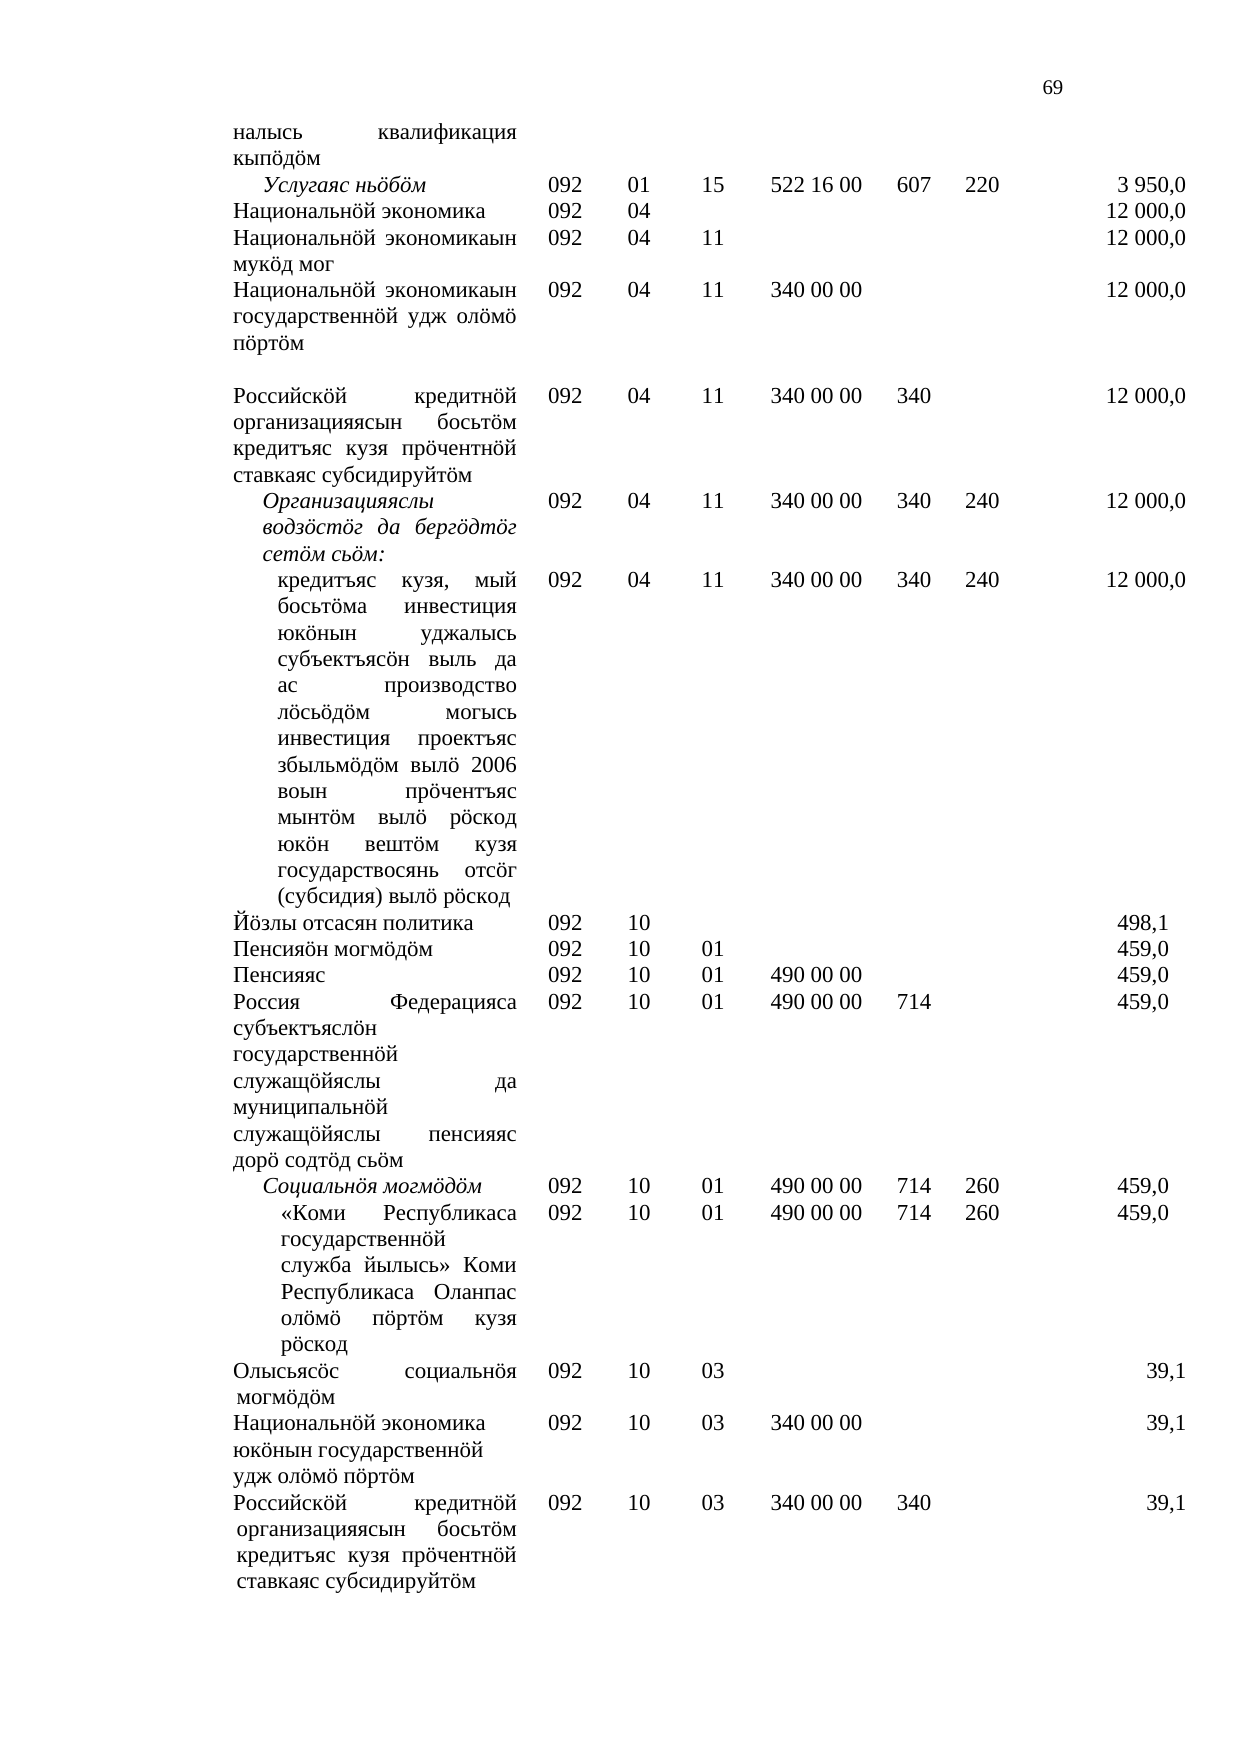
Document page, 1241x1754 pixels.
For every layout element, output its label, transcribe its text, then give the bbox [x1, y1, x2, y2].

table_cell Россия Федерацияса субъектъяслöн государственнöй служащöйяслы да муниципальнöй служащöйяслы пенсияяс дорö содтöд сьöм [222, 988, 528, 1172]
table_cell 092 [528, 988, 602, 1172]
table_cell 01 [676, 1199, 750, 1357]
table_cell 340 [883, 382, 945, 487]
table_cell 092 [528, 197, 602, 223]
table_cell [1197, 276, 1240, 382]
table_cell [602, 118, 676, 171]
table_cell 39,1 [1019, 1489, 1197, 1594]
table_cell 490 00 00 [750, 988, 882, 1172]
table_cell [1197, 909, 1240, 935]
table_cell [1197, 1357, 1240, 1409]
table_cell 01 [676, 988, 750, 1172]
table_cell Российскöй кредитнöй организацияясын босьтöм кредитъяс кузя прöчентнöй ставкаяс субсидируйтöм [222, 1489, 528, 1594]
table_cell 01 [676, 1172, 750, 1199]
table_cell [750, 935, 882, 961]
table_cell Национальнöй экономикаын государственнöй удж олöмö пöртöм [222, 276, 528, 382]
table_cell 340 [883, 1489, 945, 1594]
table_cell [945, 276, 1019, 382]
table_cell [945, 988, 1019, 1172]
table_cell [945, 1357, 1019, 1409]
table_cell 092 [528, 1172, 602, 1199]
table_cell «Коми Республикаса государственнöй служба йылысь» Коми Республикаса Оланпас олöмö пöртöм кузя рöскод [222, 1199, 528, 1357]
table_cell 10 [602, 1172, 676, 1199]
table_cell 10 [602, 1199, 676, 1357]
table_cell 03 [676, 1489, 750, 1594]
table_cell Услугаяс ньöбöм [222, 171, 528, 197]
table_cell [750, 909, 882, 935]
table_cell 240 [945, 566, 1019, 909]
table_cell [945, 935, 1019, 961]
table_cell [750, 118, 882, 171]
table_cell 714 [883, 1199, 945, 1357]
table_cell 092 [528, 224, 602, 276]
table_cell [883, 197, 945, 223]
table_cell 240 [945, 487, 1019, 566]
table_cell 03 [676, 1410, 750, 1488]
table_cell [1197, 935, 1240, 961]
table_cell 092 [528, 566, 602, 909]
table_cell Национальнöй экономика [222, 197, 528, 223]
table_cell 092 [528, 1489, 602, 1594]
table_cell 092 [528, 382, 602, 487]
table_cell [676, 118, 750, 171]
table_cell 10 [602, 1489, 676, 1594]
table_cell [883, 224, 945, 276]
table_cell [1197, 1172, 1240, 1199]
table_cell [945, 961, 1019, 988]
table_cell 607 [883, 171, 945, 197]
table_cell 459,0 [1019, 1172, 1197, 1199]
table_cell 522 16 00 [750, 171, 882, 197]
table_cell Социальнöя могмöдöм [222, 1172, 528, 1199]
table_cell 12 000,0 [1019, 382, 1197, 487]
table_cell 12 000,0 [1019, 566, 1197, 909]
table_cell Российскöй кредитнöй организацияясын босьтöм кредитъяс кузя прöчентнöй ставкаяс субсидируйтöм [222, 382, 528, 487]
table_cell 714 [883, 988, 945, 1172]
table_cell 459,0 [1019, 1199, 1197, 1357]
table_cell [1197, 382, 1240, 487]
table_cell [945, 1489, 1019, 1594]
table_cell 490 00 00 [750, 1199, 882, 1357]
table_cell 12 000,0 [1019, 197, 1197, 223]
table_cell 15 [676, 171, 750, 197]
table_cell [883, 1410, 945, 1488]
table_cell 340 [883, 566, 945, 909]
table_cell [883, 1357, 945, 1409]
table_cell 11 [676, 487, 750, 566]
table_cell 340 00 00 [750, 487, 882, 566]
table_cell [1197, 224, 1240, 276]
table_cell Олысьясöс социальнöя могмöдöм [222, 1357, 528, 1409]
table_cell 092 [528, 487, 602, 566]
table_cell [883, 909, 945, 935]
table_cell [1197, 988, 1240, 1172]
table_cell 260 [945, 1172, 1019, 1199]
table_cell 04 [602, 224, 676, 276]
table_cell 459,0 [1019, 935, 1197, 961]
table_cell [676, 909, 750, 935]
table_cell [945, 224, 1019, 276]
table_cell [676, 197, 750, 223]
table_cell [1197, 566, 1240, 909]
table_cell [1197, 1489, 1240, 1594]
table_cell [883, 276, 945, 382]
table_cell 11 [676, 382, 750, 487]
table_cell налысь квалификация кыпöдöм [222, 118, 528, 171]
table_cell 092 [528, 1199, 602, 1357]
table_cell 092 [528, 935, 602, 961]
table_cell 11 [676, 224, 750, 276]
table_cell [883, 961, 945, 988]
table_cell кредитъяс кузя, мый босьтöма инвестиция юкöнын уджалысь субъектъясöн выль да ас производство лöсьöдöм могысь инвестиция проектъяс збыльмöдöм вылö 2006 воын прöчентъяс мынтöм вылö рöскод юкöн вештöм кузя государствосянь отсöг (субсидия) вылö рöскод [222, 566, 528, 909]
table_cell [1197, 1199, 1240, 1357]
table_cell 01 [676, 935, 750, 961]
table_cell 714 [883, 1172, 945, 1199]
table_cell 092 [528, 171, 602, 197]
table_cell [945, 382, 1019, 487]
table_cell Пенсияяс [222, 961, 528, 988]
table_cell 12 000,0 [1019, 224, 1197, 276]
table_cell [1197, 197, 1240, 223]
table_cell 39,1 [1019, 1410, 1197, 1488]
table_cell 459,0 [1019, 988, 1197, 1172]
table_cell 03 [676, 1357, 750, 1409]
table_cell 490 00 00 [750, 1172, 882, 1199]
table_cell 01 [602, 171, 676, 197]
table_cell [528, 118, 602, 171]
table_cell 10 [602, 988, 676, 1172]
table_cell Национальнöй экономикаын мукöд мог [222, 224, 528, 276]
table_cell 11 [676, 566, 750, 909]
table_cell [1197, 961, 1240, 988]
table_cell [1197, 1410, 1240, 1488]
table_cell 10 [602, 935, 676, 961]
table_cell 01 [676, 961, 750, 988]
table_cell 04 [602, 197, 676, 223]
table_cell 092 [528, 1357, 602, 1409]
table_cell [945, 1410, 1019, 1488]
table_cell Йöзлы отсасян политика [222, 909, 528, 935]
table_cell 04 [602, 382, 676, 487]
table_cell [883, 118, 945, 171]
table_cell [1197, 171, 1240, 197]
table_cell 04 [602, 276, 676, 382]
table_cell 092 [528, 961, 602, 988]
table_cell 490 00 00 [750, 961, 882, 988]
table_cell 10 [602, 1410, 676, 1488]
table_cell 092 [528, 276, 602, 382]
table_cell 04 [602, 566, 676, 909]
table_cell 11 [676, 276, 750, 382]
table_cell 04 [602, 487, 676, 566]
table_cell [1197, 118, 1240, 171]
table_cell 340 00 00 [750, 382, 882, 487]
table_cell 12 000,0 [1019, 276, 1197, 382]
table_cell 10 [602, 961, 676, 988]
table_cell [1019, 118, 1197, 171]
table_cell 220 [945, 171, 1019, 197]
table_cell 3 950,0 [1019, 171, 1197, 197]
table_cell Национальнöй экономика юкöнын государственнöй удж олöмö пöртöм [222, 1410, 528, 1488]
table_cell 39,1 [1019, 1357, 1197, 1409]
table_cell 10 [602, 909, 676, 935]
table_cell 10 [602, 1357, 676, 1409]
table_cell [750, 197, 882, 223]
table_cell 260 [945, 1199, 1019, 1357]
table_cell 340 00 00 [750, 276, 882, 382]
table_cell [945, 197, 1019, 223]
table_cell [883, 935, 945, 961]
table_cell 340 00 00 [750, 1489, 882, 1594]
table_cell 498,1 [1019, 909, 1197, 935]
table_cell 092 [528, 909, 602, 935]
table_cell [945, 909, 1019, 935]
table_cell [750, 224, 882, 276]
table_cell [945, 118, 1019, 171]
table_cell 340 [883, 487, 945, 566]
table_cell Пенсияöн могмöдöм [222, 935, 528, 961]
table_cell 340 00 00 [750, 566, 882, 909]
table_cell 340 00 00 [750, 1410, 882, 1488]
table_cell [1197, 487, 1240, 566]
table_cell 092 [528, 1410, 602, 1488]
table_cell [750, 1357, 882, 1409]
table_cell 12 000,0 [1019, 487, 1197, 566]
table_cell Организацияяслы водзöстöг да бергöдтöг сетöм сьöм: [222, 487, 528, 566]
table_cell 459,0 [1019, 961, 1197, 988]
